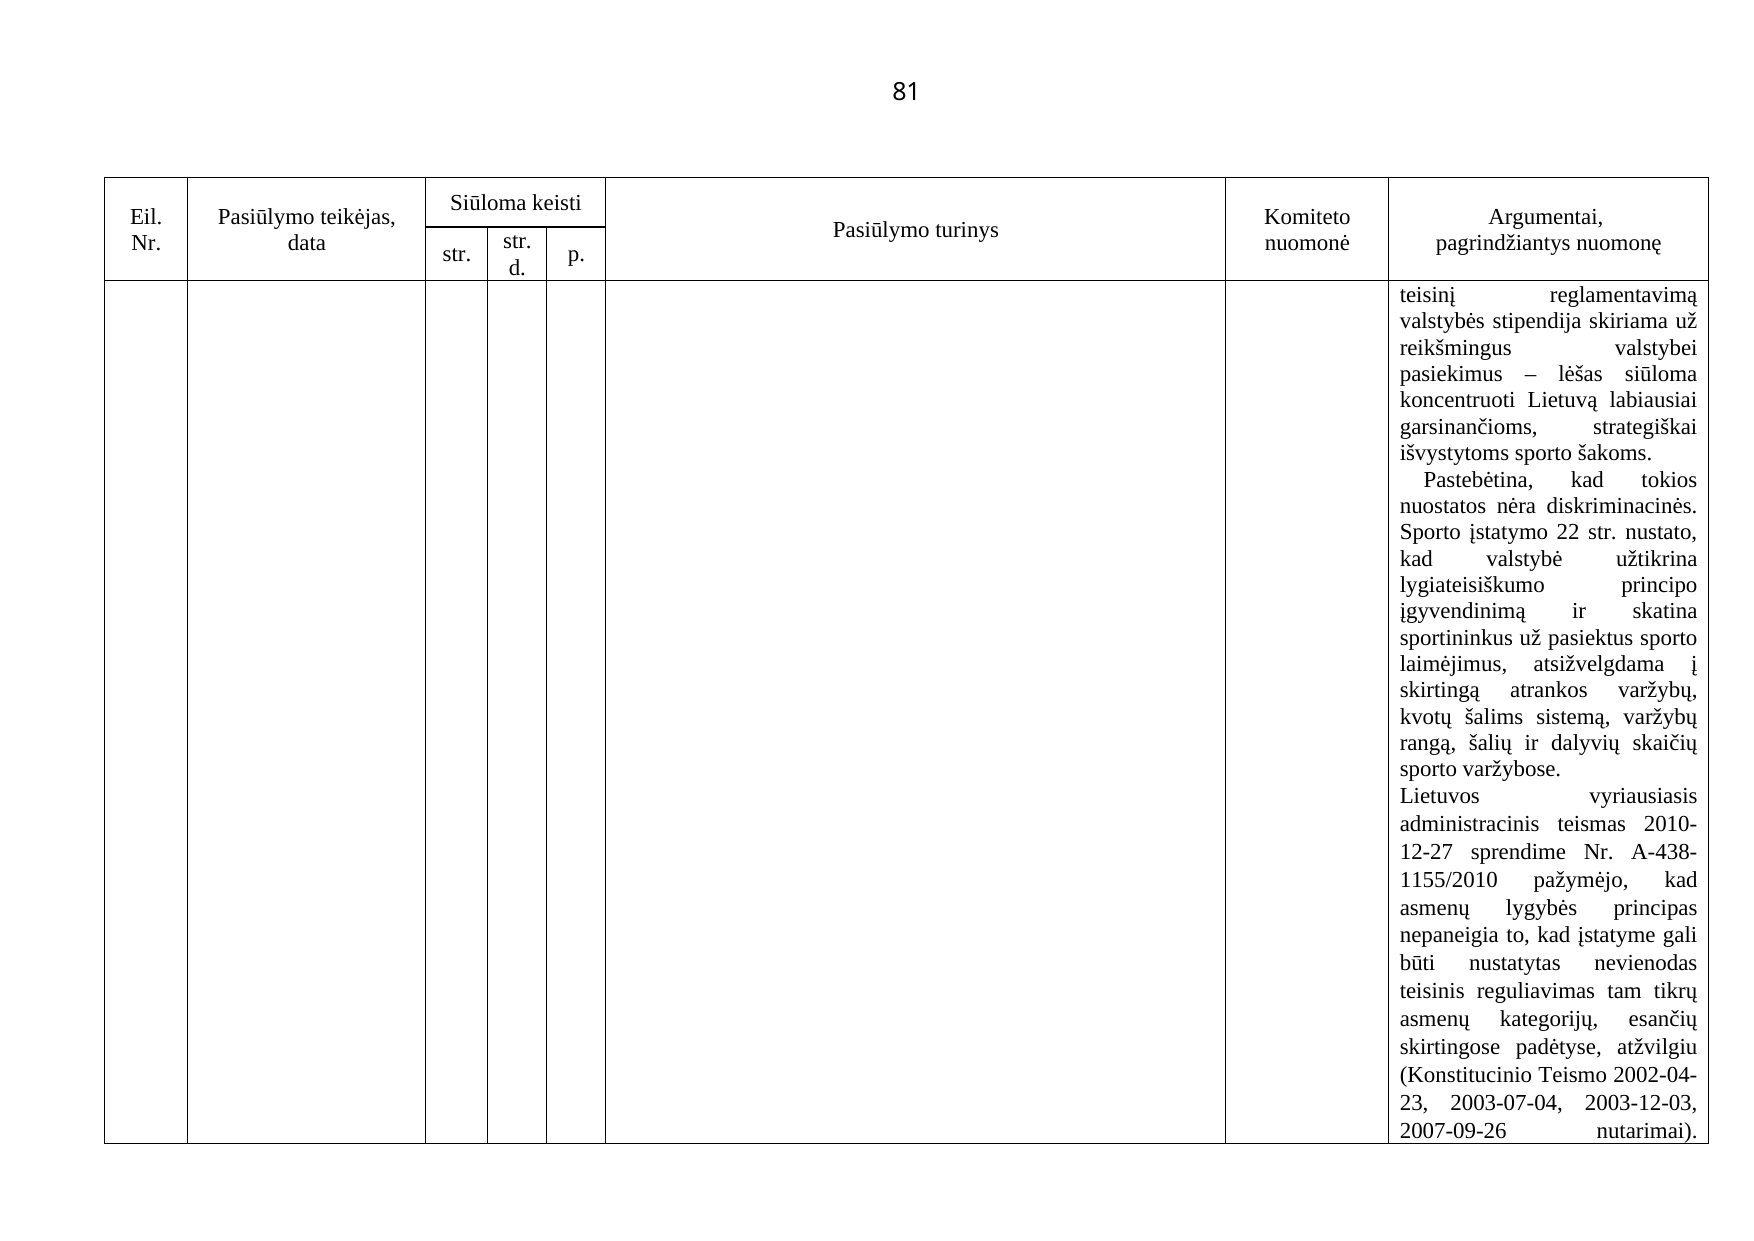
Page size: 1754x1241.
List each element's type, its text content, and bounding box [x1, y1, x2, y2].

table_cell [547, 281, 605, 1143]
table_header Argumentai, pagrindžiantys nuomonę [1389, 178, 1708, 280]
table_cell [606, 281, 1225, 1143]
table_header Pasiūlymo teikėjas, data [188, 178, 425, 280]
table_cell p. [547, 228, 605, 280]
table_header Pasiūlymo turinys [606, 178, 1225, 280]
table_header Komiteto nuomonė [1226, 178, 1388, 280]
table_cell [426, 281, 487, 1143]
table_cell [488, 281, 546, 1143]
table_cell [188, 281, 425, 1143]
table_cell [1226, 281, 1388, 1143]
table_cell str. [426, 228, 487, 280]
table_cell str. d. [488, 228, 546, 280]
table_cell [105, 281, 187, 1143]
table_header Siūloma keisti [426, 178, 605, 226]
table_cell teisinį reglamentavimą valstybės stipendija skiriama už reikšmingus valstybei pasiekimus – lėšas siūloma koncentruoti Lietuvą labiausiai garsinančioms, strategiškai išvystytoms sporto šakoms. Pastebėtina, kad tokios nuostatos nėra diskriminacinės. Sporto įstatymo 22 str. nustato, kad valstybė užtikrina lygiateisiškumo principo įgyvendinimą ir skatina sportininkus už pasiektus sporto laimėjimus, atsižvelgdama į skirtingą atrankos varžybų, kvotų šalims sistemą, varžybų rangą, šalių ir dalyvių skaičių sporto varžybose. Lietuvos vyriausiasis administracinis teismas 2010-12-27 sprendime Nr. A-438-1155/2010 pažymėjo, kad asmenų lygybės principas nepaneigia to, kad įstatyme gali būti nustatytas nevienodas teisinis reguliavimas tam tikrų asmenų kategorijų, esančių skirtingose padėtyse, atžvilgiu (Konstitucinio Teismo 2002-04-23, 2003-07-04, 2003-12-03, 2007-09-26 nutarimai). [1389, 281, 1708, 1143]
table_header Eil. Nr. [105, 178, 187, 280]
